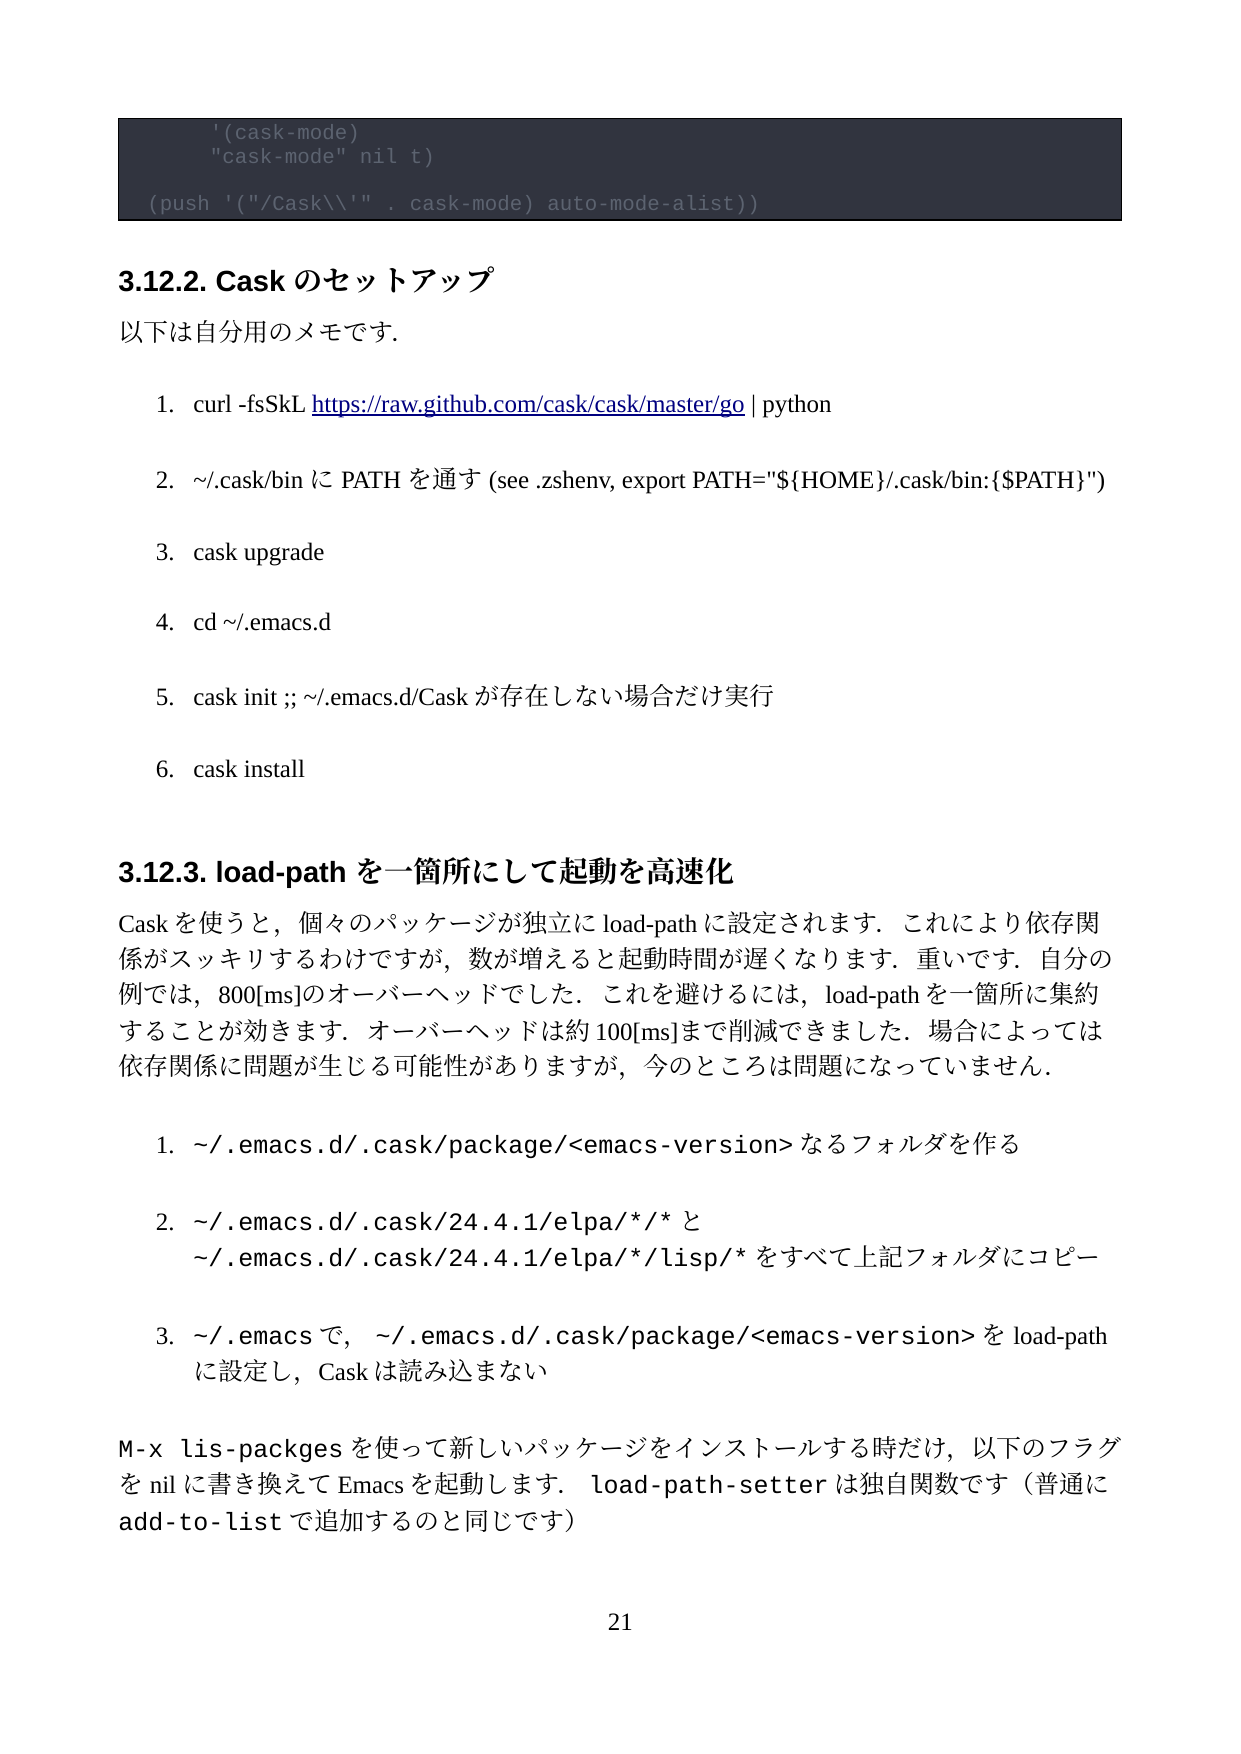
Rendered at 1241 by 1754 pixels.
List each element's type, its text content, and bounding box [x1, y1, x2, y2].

text (push '("/Cask\\'" . cask-mode) auto-mode-alist)) [119, 189, 1121, 219]
list ~/.cask/bin に PATH を通す (see .zshenv, export PATH="${HOME}/.cask/bin:{$PATH}") [156, 459, 1122, 524]
text Caskを使うと，個々のパッケージが独立にload-pathに設定されます．これにより依存関係がスッキリするわけですが，数が増えると起動時間が遅くなります．重いです．自分の例では，800[ms]のオーバーヘッドでした．これを避けるには，load-pathを一箇所に集約することが効きます．オーバーヘッドは約100[ms]まで削減できました．場合によっては依存関係に問題が生じる可能性がありますが，今のところは問題になっていません． [118, 903, 1122, 1112]
list ~/.emacs.d/.cask/24.4.1/elpa/*/* と ~/.emacs.d/.cask/24.4.1/elpa/*/lisp/* をすべて上記フォルダにコピー [156, 1202, 1122, 1303]
list cask upgrade [156, 537, 1122, 594]
list cask install [156, 754, 1122, 811]
list ~/.emacs で， ~/.emacs.d/.cask/package/<emacs-version> を load-path に設定し，Caskは読み込まない [156, 1316, 1122, 1416]
text M-x lis-packges を使って新しいパッケージをインストールする時だけ，以下のフラグを nil に書き換えてEmacsを起動します． load-path-setter は独自関数です（普通に add-to-list で追加するのと同じです） [118, 1429, 1122, 1566]
text 以下は自分用のメモです． [118, 312, 1122, 377]
list cask init ;; ~/.emacs.d/Cask が存在しない場合だけ実行 [156, 677, 1122, 741]
list ~/.emacs.d/.cask/package/<emacs-version> なるフォルダを作る [156, 1124, 1122, 1189]
text "cask-mode" nil t) [119, 142, 1121, 165]
list cd ~/.emacs.d [156, 607, 1122, 664]
subtitle load-path を一箇所にして起動を高速化 [118, 849, 1122, 891]
list curl -fsSkL https://raw.github.com/cask/cask/master/go | python [156, 389, 1122, 447]
text '(cask-mode) [119, 119, 1121, 142]
subtitle Cask のセットアップ [118, 258, 1122, 300]
